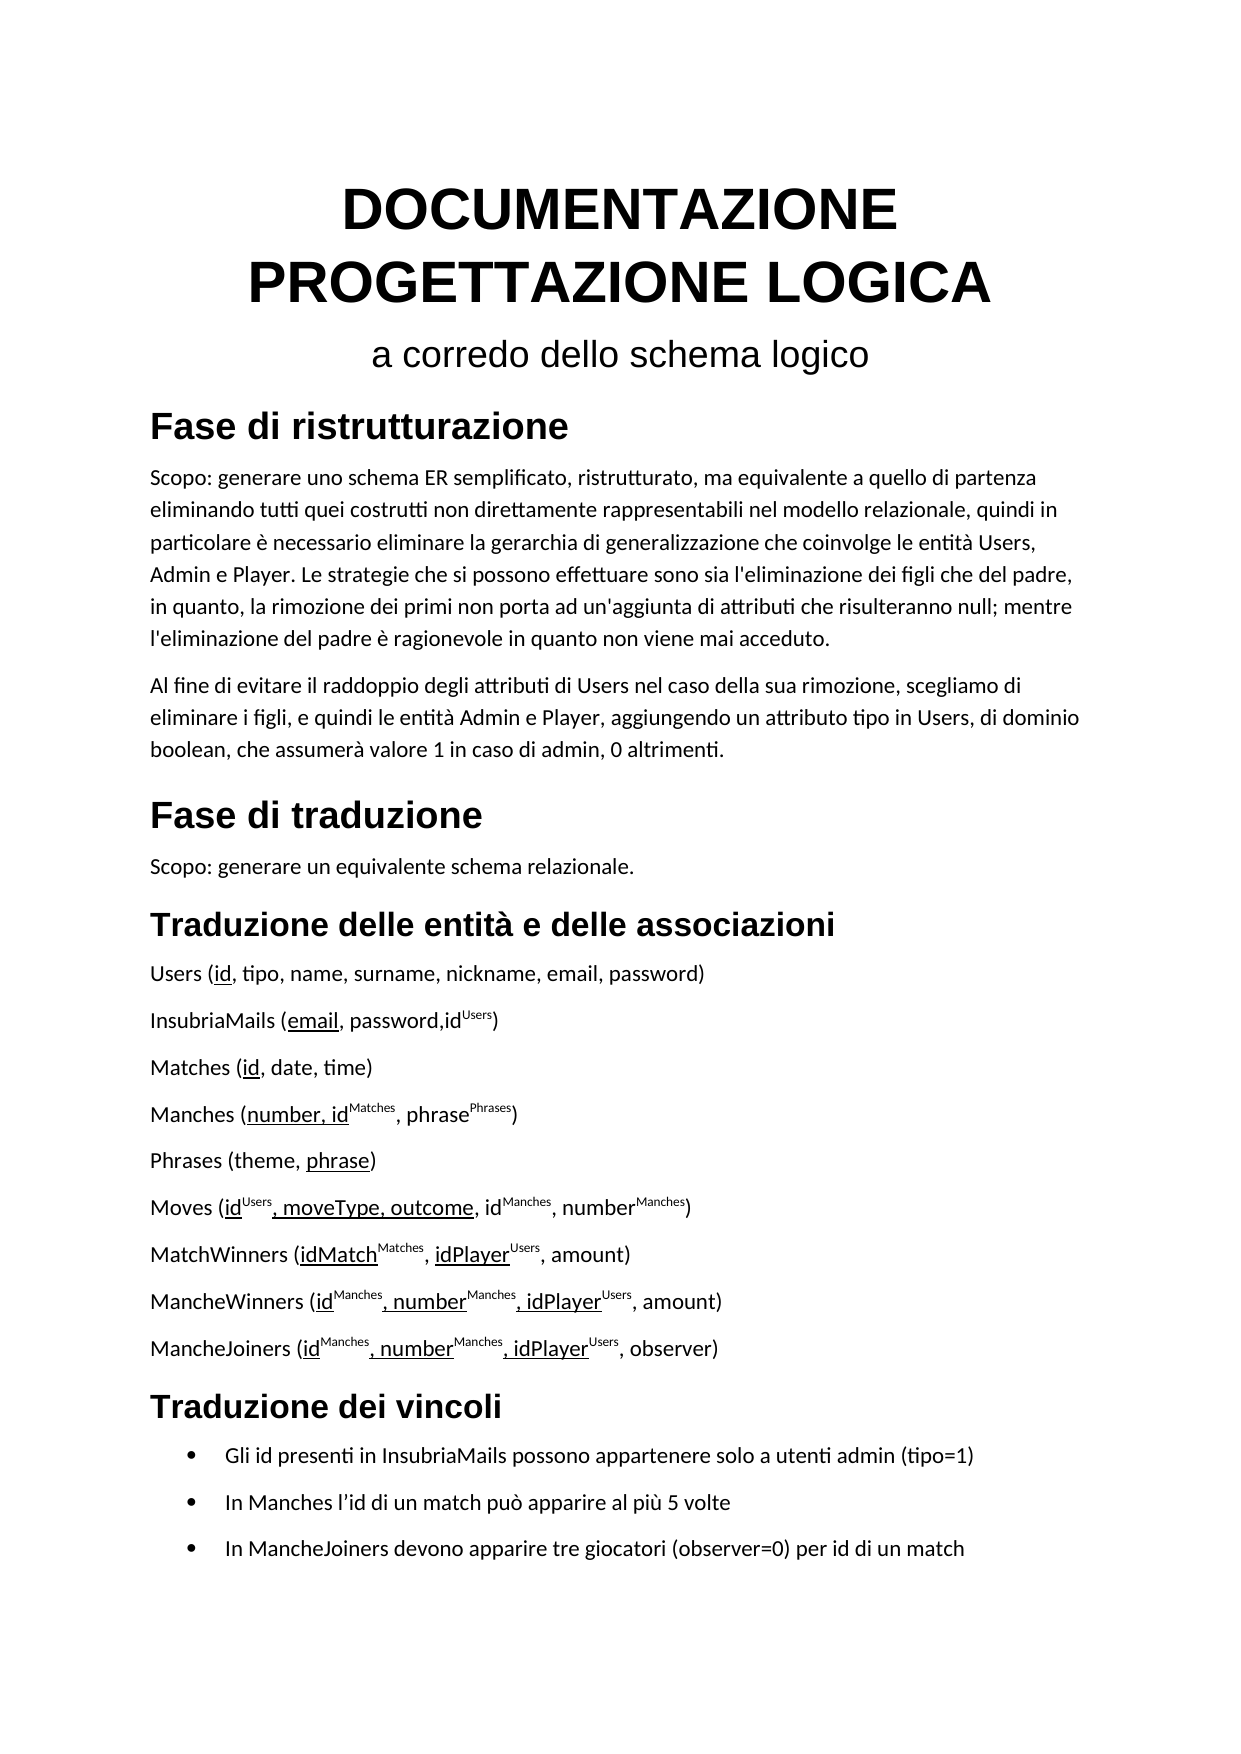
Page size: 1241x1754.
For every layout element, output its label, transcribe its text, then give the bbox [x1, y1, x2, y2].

title DOCUMENTAZIONE PROGETTAZIONE LOGICA [150, 175, 1090, 314]
subtitle Traduzione dei vincoli [150, 1387, 1090, 1425]
text InsubriaMails (email, password,idUsers) [150, 1006, 1090, 1034]
subtitle a corredo dello schema logico [150, 332, 1090, 375]
text Users (id, tipo, name, surname, nickname, email, password) [150, 959, 1090, 987]
text Manches (number, idMatches, phrasePhrases) [150, 1100, 1090, 1128]
text MancheWinners (idManches, numberManches, idPlayerUsers, amount) [150, 1287, 1090, 1315]
text Scopo: generare un equivalente schema relazionale. [150, 852, 1090, 880]
subtitle Fase di traduzione [150, 793, 1090, 836]
list Gli id presenti in InsubriaMails possono appartenere solo a utenti admin (tipo=1) [187, 1441, 1090, 1469]
list In Manches l’id di un match può apparire al più 5 volte [187, 1488, 1090, 1516]
list In MancheJoiners devono apparire tre giocatori (observer=0) per id di un match [187, 1534, 1090, 1562]
subtitle Traduzione delle entità e delle associazioni [150, 905, 1090, 944]
text Scopo: generare uno schema ER semplificato, ristrutturato, ma equivalente a quello di partenza eliminando tutti quei costrutti non direttamente rappresentabili nel modello relazionale, quindi in particolare è necessario eliminare la gerarchia di generalizzazione che coinvolge le entità Users, Admin e Player. Le strategie che si possono effettuare sono sia l'eliminazione dei figli che del padre, in quanto, la rimozione dei primi non porta ad un'aggiunta di attributi che risulteranno null; mentre l'eliminazione del padre è ragionevole in quanto non viene mai acceduto. [150, 463, 1090, 652]
text MatchWinners (idMatchMatches, idPlayerUsers, amount) [150, 1240, 1090, 1268]
subtitle Fase di ristrutturazione [150, 404, 1090, 447]
text Moves (idUsers, moveType, outcome, idManches, numberManches) [150, 1193, 1090, 1221]
text Phrases (theme, phrase) [150, 1147, 1090, 1174]
text Matches (id, date, time) [150, 1053, 1090, 1081]
text MancheJoiners (idManches, numberManches, idPlayerUsers, observer) [150, 1334, 1090, 1362]
text Al fine di evitare il raddoppio degli attributi di Users nel caso della sua rimozione, scegliamo di eliminare i figli, e quindi le entità Admin e Player, aggiungendo un attributo tipo in Users, di dominio boolean, che assumerà valore 1 in caso di admin, 0 altrimenti. [150, 671, 1090, 763]
